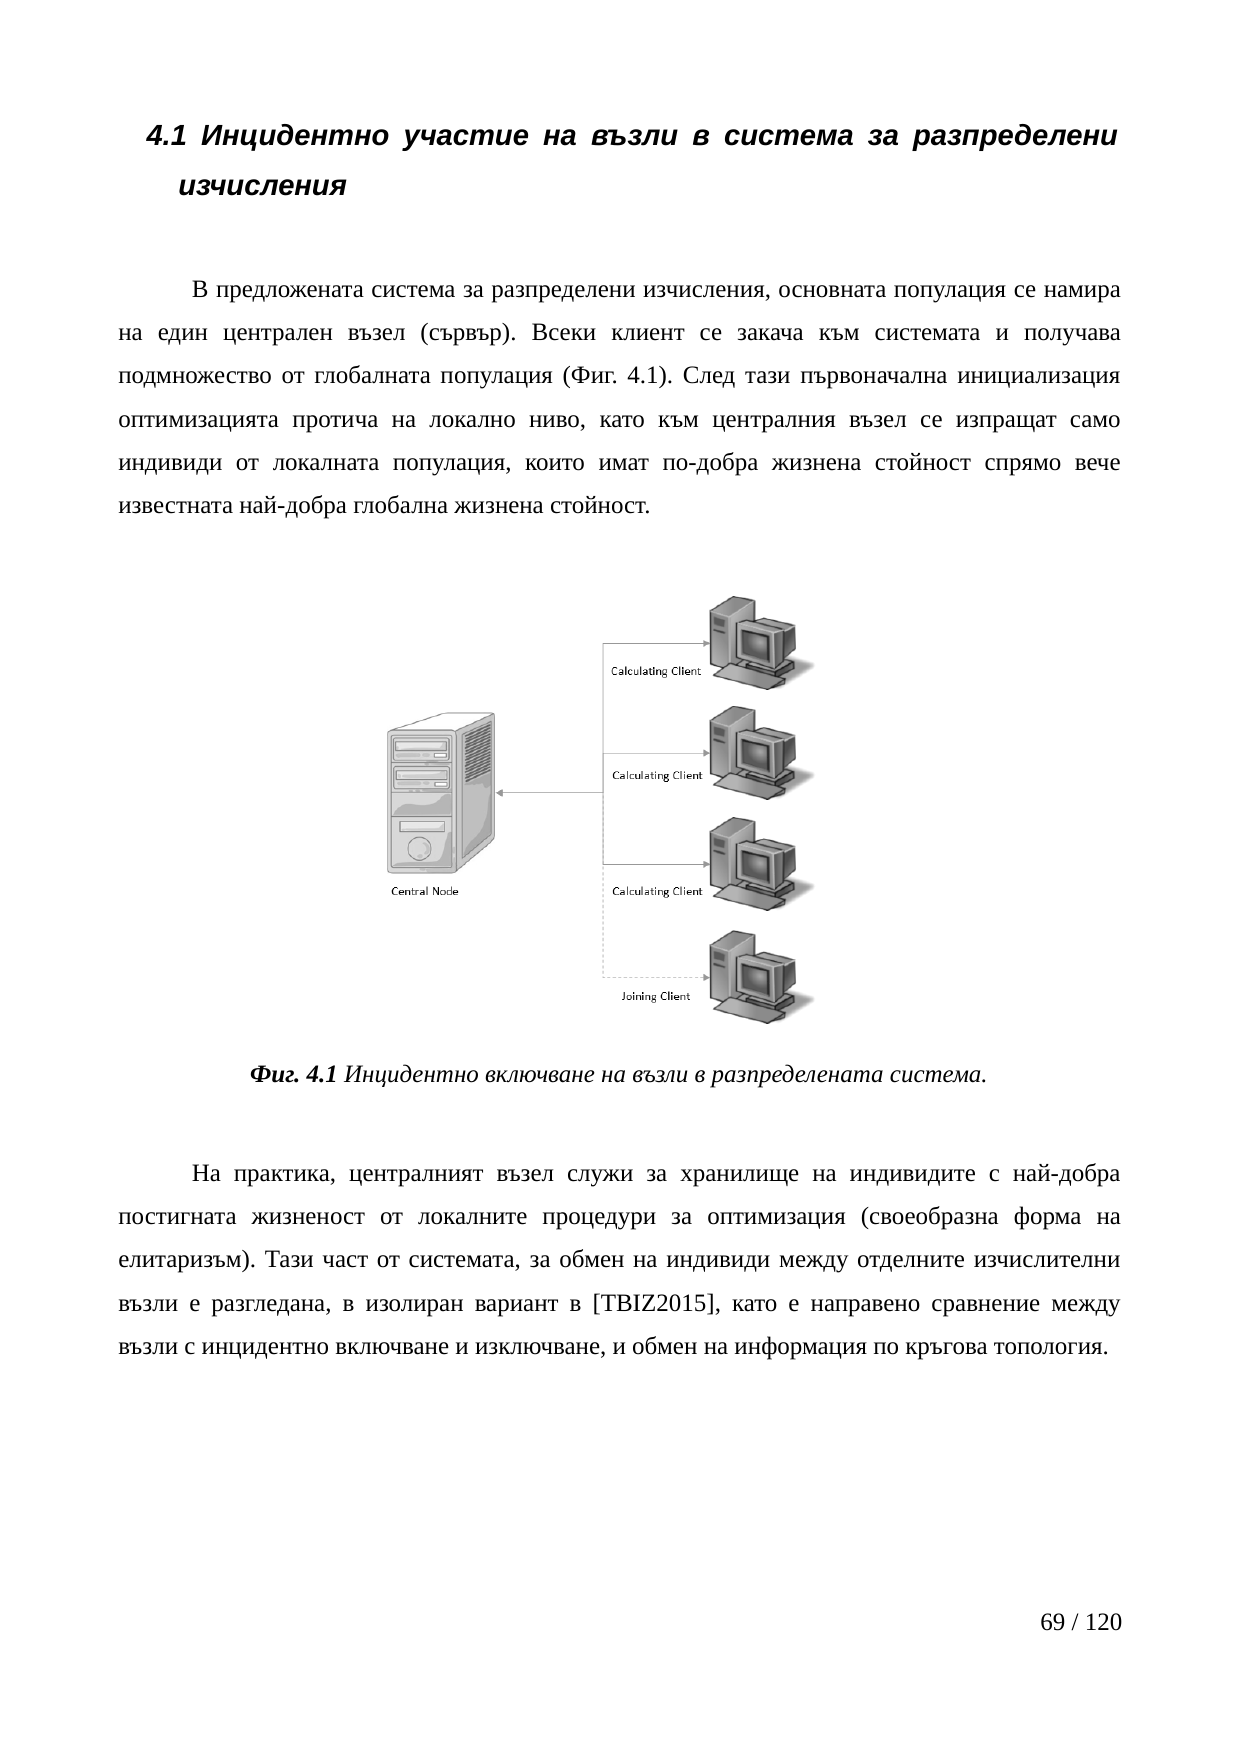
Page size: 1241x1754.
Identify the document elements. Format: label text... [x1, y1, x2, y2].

text В предложената система за разпределени изчисления, основната популация се намира на един централен възел (сървър). Всеки клиент се закача към системата и получава подмножество от глобалната популация (Фиг. 4.1). След тази първоначална инициализация оптимизацията протича на локално ниво, като към централния възел се изпращат само индивиди от локалната популация, които имат по-добра жизнена стойност спрямо вече известната най-добра глобална жизнена стойност. [118, 274, 1122, 519]
subtitle 4.1 Инцидентно участие на възли в система за разпределени изчисления [118, 118, 1122, 202]
picture [362, 576, 878, 1046]
text Фиг. 4.1 Инцидентно включване на възли в разпределената система. [118, 1046, 1122, 1088]
text На практика, централният възел служи за хранилище на индивидите с най-добра постигната жизненост от локалните процедури за оптимизация (своеобразна форма на елитаризъм). Тази част от системата, за обмен на индивиди между отделните изчислителни възли е разгледана, в изолиран вариант в [TBIZ2015], като е направено сравнение между възли с инцидентно включване и изключване, и обмен на информация по кръгова топология. [118, 1158, 1122, 1359]
